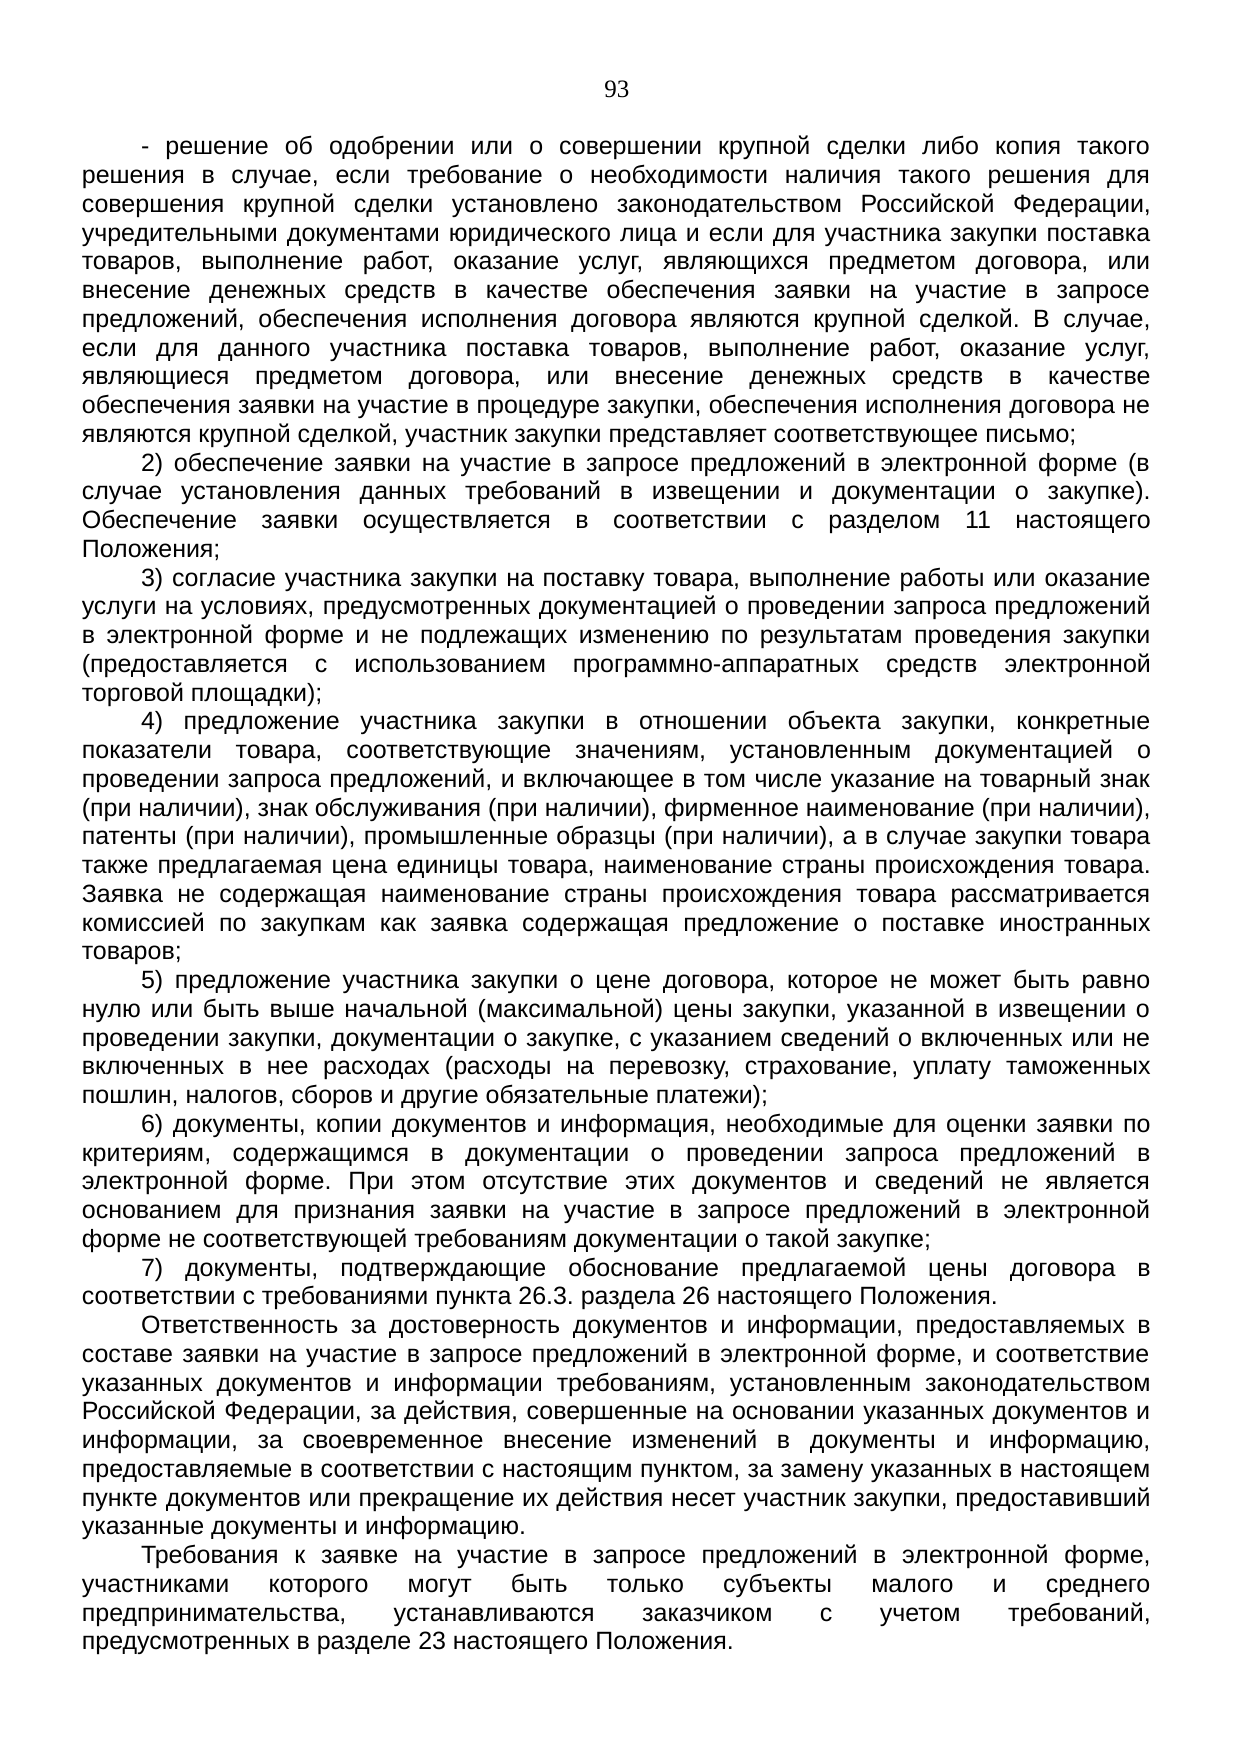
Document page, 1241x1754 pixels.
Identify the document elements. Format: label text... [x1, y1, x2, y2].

text 3) согласие участника закупки на поставку товара, выполнение работы или оказание услуги на условиях, предусмотренных документацией о проведении запроса предложений в электронной форме и не подлежащих изменению по результатам проведения закупки (предоставляется с использованием программно-аппаратных средств электронной торговой площадки); [82, 562, 1152, 706]
text 4) предложение участника закупки в отношении объекта закупки, конкретные показатели товара, соответствующие значениям, установленным документацией о проведении запроса предложений, и включающее в том числе указание на товарный знак (при наличии), знак обслуживания (при наличии), фирменное наименование (при наличии), патенты (при наличии), промышленные образцы (при наличии), а в случае закупки товара также предлагаемая цена единицы товара, наименование страны происхождения товара. Заявка не содержащая наименование страны происхождения товара рассматривается комиссией по закупкам как заявка содержащая предложение о поставке иностранных товаров; [82, 706, 1152, 965]
text Ответственность за достоверность документов и информации, предоставляемых в составе заявки на участие в запросе предложений в электронной форме, и соответствие указанных документов и информации требованиям, установленным законодательством Российской Федерации, за действия, совершенные на основании указанных документов и информации, за своевременное внесение изменений в документы и информацию, предоставляемые в соответствии с настоящим пунктом, за замену указанных в настоящем пункте документов или прекращение их действия несет участник закупки, предоставивший указанные документы и информацию. [82, 1310, 1152, 1540]
text 2) обеспечение заявки на участие в запросе предложений в электронной форме (в случае установления данных требований в извещении и документации о закупке). Обеспечение заявки осуществляется в соответствии с разделом 11 настоящего Положения; [82, 447, 1152, 562]
text - решение об одобрении или о совершении крупной сделки либо копия такого решения в случае, если требование о необходимости наличия такого решения для совершения крупной сделки установлено законодательством Российской Федерации, учредительными документами юридического лица и если для участника закупки поставка товаров, выполнение работ, оказание услуг, являющихся предметом договора, или внесение денежных средств в качестве обеспечения заявки на участие в запросе предложений, обеспечения исполнения договора являются крупной сделкой. В случае, если для данного участника поставка товаров, выполнение работ, оказание услуг, являющиеся предметом договора, или внесение денежных средств в качестве обеспечения заявки на участие в процедуре закупки, обеспечения исполнения договора не являются крупной сделкой, участник закупки представляет соответствующее письмо; [82, 131, 1152, 447]
text 7) документы, подтверждающие обоснование предлагаемой цены договора в соответствии с требованиями пункта 26.3. раздела 26 настоящего Положения. [82, 1252, 1152, 1310]
text Требования к заявке на участие в запросе предложений в электронной форме, участниками которого могут быть только субъекты малого и среднего предпринимательства, устанавливаются заказчиком с учетом требований, предусмотренных в разделе 23 настоящего Положения. [82, 1540, 1152, 1655]
text 6) документы, копии документов и информация, необходимые для оценки заявки по критериям, содержащимся в документации о проведении запроса предложений в электронной форме. При этом отсутствие этих документов и сведений не является основанием для признания заявки на участие в запросе предложений в электронной форме не соответствующей требованиям документации о такой закупке; [82, 1109, 1152, 1252]
text 5) предложение участника закупки о цене договора, которое не может быть равно нулю или быть выше начальной (максимальной) цены закупки, указанной в извещении о проведении закупки, документации о закупке, с указанием сведений о включенных или не включенных в нее расходах (расходы на перевозку, страхование, уплату таможенных пошлин, налогов, сборов и другие обязательные платежи); [82, 965, 1152, 1109]
